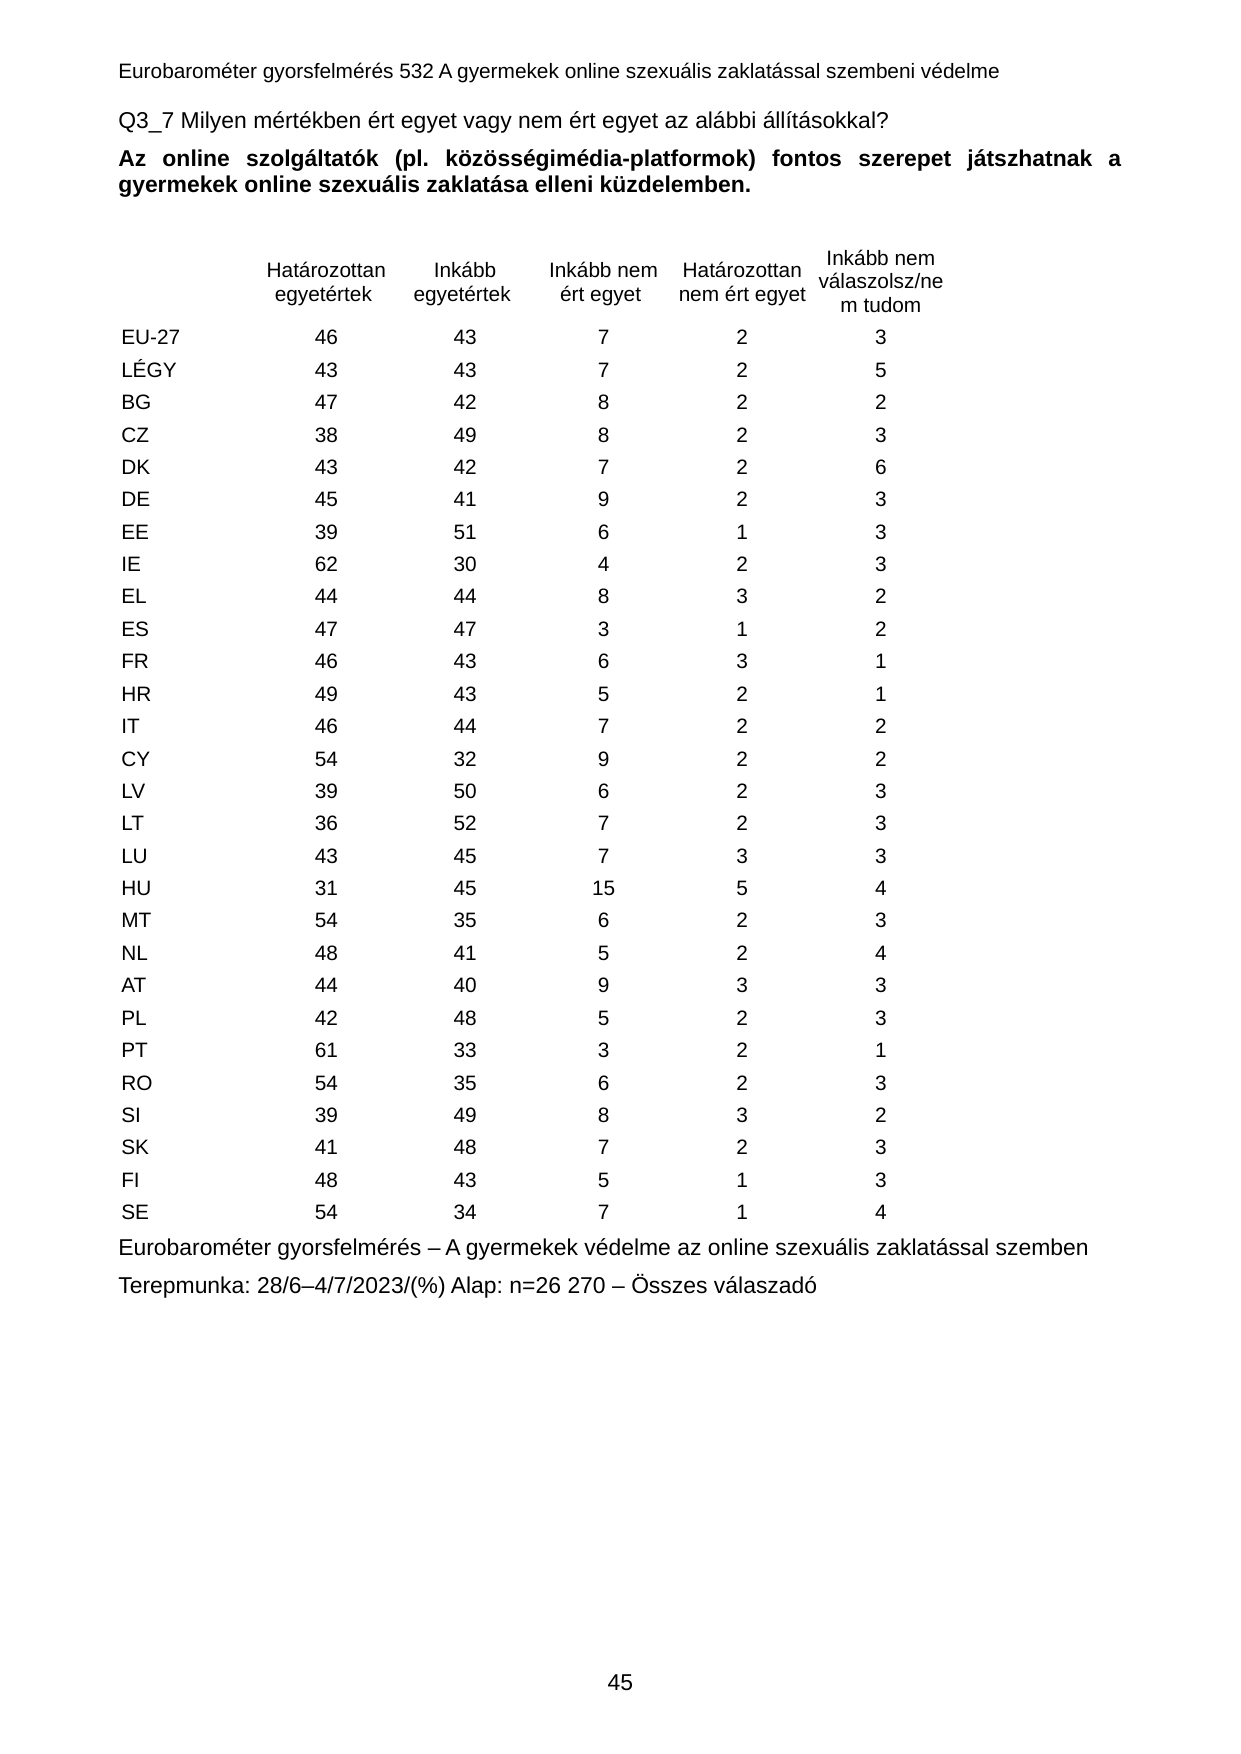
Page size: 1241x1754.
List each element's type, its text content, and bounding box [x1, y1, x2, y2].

table_cell 7 [534, 839, 673, 872]
table_header Inkább nem ért egyet [534, 242, 673, 321]
table_cell 3 [673, 1099, 811, 1131]
table_cell 3 [811, 515, 950, 548]
table_cell 48 [395, 1131, 534, 1163]
table_cell 9 [534, 742, 673, 774]
table_cell 46 [257, 321, 395, 353]
table_cell 8 [534, 1099, 673, 1131]
table_cell 2 [811, 710, 950, 742]
table_cell 47 [395, 613, 534, 645]
table_cell 9 [534, 969, 673, 1001]
table_cell 2 [673, 483, 811, 515]
table_cell 3 [811, 418, 950, 451]
table_cell 62 [257, 548, 395, 580]
table_cell 2 [673, 807, 811, 839]
table_cell 54 [257, 904, 395, 937]
table_cell 15 [534, 872, 673, 904]
table_cell 41 [395, 937, 534, 969]
table_cell HU [118, 872, 257, 904]
table_cell IT [118, 710, 257, 742]
table_cell 7 [534, 321, 673, 353]
table_cell 2 [673, 710, 811, 742]
table_cell PT [118, 1034, 257, 1066]
table_cell 6 [811, 451, 950, 483]
table_cell 46 [257, 645, 395, 677]
table_cell 47 [257, 386, 395, 418]
table_cell 42 [395, 451, 534, 483]
table_cell 6 [534, 775, 673, 807]
table_cell 45 [395, 872, 534, 904]
table_cell 6 [534, 904, 673, 937]
table_cell 43 [395, 645, 534, 677]
table_cell EU-27 [118, 321, 257, 353]
table_header Inkább egyetértek [395, 242, 534, 321]
table_cell AT [118, 969, 257, 1001]
table_cell DE [118, 483, 257, 515]
table_cell 8 [534, 386, 673, 418]
table_cell 2 [673, 548, 811, 580]
table_cell 48 [257, 1163, 395, 1196]
table_cell 2 [673, 386, 811, 418]
table_cell 3 [811, 321, 950, 353]
table_cell 43 [395, 321, 534, 353]
table_cell LÉGY [118, 354, 257, 386]
table_cell LU [118, 839, 257, 872]
table_cell 7 [534, 807, 673, 839]
table_cell 31 [257, 872, 395, 904]
table_cell 8 [534, 580, 673, 613]
table_cell 3 [811, 483, 950, 515]
table_cell 3 [534, 613, 673, 645]
table_cell 48 [257, 937, 395, 969]
table_cell 3 [811, 1066, 950, 1098]
text Eurobarométer gyorsfelmérés – A gyermekek védelme az online szexuális zaklatással szemben [118, 1234, 1122, 1260]
table_cell 2 [673, 1066, 811, 1098]
table_cell 4 [811, 872, 950, 904]
table_cell RO [118, 1066, 257, 1098]
table_cell 6 [534, 515, 673, 548]
table_cell 46 [257, 710, 395, 742]
table_cell 2 [673, 1034, 811, 1066]
table_cell 51 [395, 515, 534, 548]
table_cell 7 [534, 1196, 673, 1228]
table_cell HR [118, 678, 257, 710]
table_cell LT [118, 807, 257, 839]
table_cell 5 [534, 937, 673, 969]
table_cell FR [118, 645, 257, 677]
table_cell 40 [395, 969, 534, 1001]
table_cell 35 [395, 904, 534, 937]
table_cell 45 [257, 483, 395, 515]
table_cell 2 [673, 904, 811, 937]
table_cell 1 [811, 678, 950, 710]
table_cell SK [118, 1131, 257, 1163]
table_cell 45 [395, 839, 534, 872]
table_cell 43 [257, 839, 395, 872]
table_cell 36 [257, 807, 395, 839]
table_cell FI [118, 1163, 257, 1196]
table_cell 41 [257, 1131, 395, 1163]
table_cell ES [118, 613, 257, 645]
table_cell 3 [534, 1034, 673, 1066]
table_cell BG [118, 386, 257, 418]
table_cell 2 [673, 451, 811, 483]
table_cell 39 [257, 515, 395, 548]
table_cell 9 [534, 483, 673, 515]
table_cell 1 [673, 515, 811, 548]
table_cell 2 [811, 580, 950, 613]
table_cell 43 [257, 451, 395, 483]
table_cell 2 [811, 1099, 950, 1131]
table_cell 4 [811, 1196, 950, 1228]
table_cell EL [118, 580, 257, 613]
table_cell 7 [534, 451, 673, 483]
table_cell 2 [673, 1001, 811, 1034]
table_cell MT [118, 904, 257, 937]
table_cell 2 [673, 937, 811, 969]
table_cell 38 [257, 418, 395, 451]
table_cell 1 [673, 1163, 811, 1196]
table_cell 2 [673, 1131, 811, 1163]
table_header [118, 242, 257, 321]
table_cell 2 [811, 742, 950, 774]
table_cell SI [118, 1099, 257, 1131]
table_cell 54 [257, 742, 395, 774]
table_cell 2 [673, 742, 811, 774]
table_cell CZ [118, 418, 257, 451]
table_cell 6 [534, 1066, 673, 1098]
table_cell 2 [673, 354, 811, 386]
table_cell 7 [534, 710, 673, 742]
table_cell 3 [811, 839, 950, 872]
table_cell 39 [257, 1099, 395, 1131]
table_cell 3 [811, 548, 950, 580]
table_cell 32 [395, 742, 534, 774]
table_cell 49 [257, 678, 395, 710]
table_cell 44 [395, 710, 534, 742]
table_cell SE [118, 1196, 257, 1228]
table_cell 54 [257, 1066, 395, 1098]
table_cell 49 [395, 1099, 534, 1131]
table_cell 33 [395, 1034, 534, 1066]
table_cell 49 [395, 418, 534, 451]
table_cell 2 [811, 613, 950, 645]
table_cell 3 [673, 580, 811, 613]
table_cell 5 [673, 872, 811, 904]
table_cell 43 [395, 354, 534, 386]
table_cell 3 [811, 1131, 950, 1163]
table_cell 30 [395, 548, 534, 580]
table_cell 5 [811, 354, 950, 386]
table_cell 44 [395, 580, 534, 613]
text Terepmunka: 28/6–4/7/2023/(%) Alap: n=26 270 – Összes válaszadó [118, 1272, 1122, 1299]
table_cell DK [118, 451, 257, 483]
table_header Határozottan egyetértek [257, 242, 395, 321]
table_cell 3 [811, 807, 950, 839]
table_cell 2 [673, 418, 811, 451]
table_cell 44 [257, 580, 395, 613]
table_cell 43 [395, 678, 534, 710]
table_cell PL [118, 1001, 257, 1034]
table_cell 44 [257, 969, 395, 1001]
table_cell 1 [811, 645, 950, 677]
table_cell 4 [534, 548, 673, 580]
table_cell 8 [534, 418, 673, 451]
text Az online szolgáltatók (pl. közösségimédia-platformok) fontos szerepet játszhatnak a gyermekek online szexuális zaklatása elleni küzdelemben. [118, 145, 1122, 198]
table_cell 5 [534, 1001, 673, 1034]
table_cell 3 [811, 1001, 950, 1034]
table_cell 7 [534, 354, 673, 386]
table_cell IE [118, 548, 257, 580]
table_cell 50 [395, 775, 534, 807]
table_cell CY [118, 742, 257, 774]
table_cell EE [118, 515, 257, 548]
table_cell 5 [534, 1163, 673, 1196]
table_cell 2 [673, 321, 811, 353]
table_cell 3 [811, 969, 950, 1001]
table_cell 3 [811, 904, 950, 937]
table_cell NL [118, 937, 257, 969]
table_cell 34 [395, 1196, 534, 1228]
table_header Határozottan nem ért egyet [673, 242, 811, 321]
table_cell 43 [395, 1163, 534, 1196]
table_cell 39 [257, 775, 395, 807]
table_header Inkább nem válaszolsz/nem tudom [811, 242, 950, 321]
table_cell 2 [811, 386, 950, 418]
table_cell LV [118, 775, 257, 807]
table_cell 52 [395, 807, 534, 839]
table_cell 2 [673, 775, 811, 807]
table_cell 47 [257, 613, 395, 645]
table_cell 3 [673, 839, 811, 872]
table_cell 48 [395, 1001, 534, 1034]
table_cell 3 [673, 645, 811, 677]
table_cell 3 [673, 969, 811, 1001]
table_cell 7 [534, 1131, 673, 1163]
table_cell 41 [395, 483, 534, 515]
table_cell 35 [395, 1066, 534, 1098]
table_cell 6 [534, 645, 673, 677]
table_cell 1 [811, 1034, 950, 1066]
table_cell 61 [257, 1034, 395, 1066]
table_cell 3 [811, 1163, 950, 1196]
table_cell 2 [673, 678, 811, 710]
table_cell 42 [395, 386, 534, 418]
table_cell 43 [257, 354, 395, 386]
table_cell 4 [811, 937, 950, 969]
table_cell 5 [534, 678, 673, 710]
table_cell 1 [673, 613, 811, 645]
table_cell 3 [811, 775, 950, 807]
table_cell 42 [257, 1001, 395, 1034]
table_cell 54 [257, 1196, 395, 1228]
text Q3_7 Milyen mértékben ért egyet vagy nem ért egyet az alábbi állításokkal? [118, 107, 1122, 133]
table_cell 1 [673, 1196, 811, 1228]
